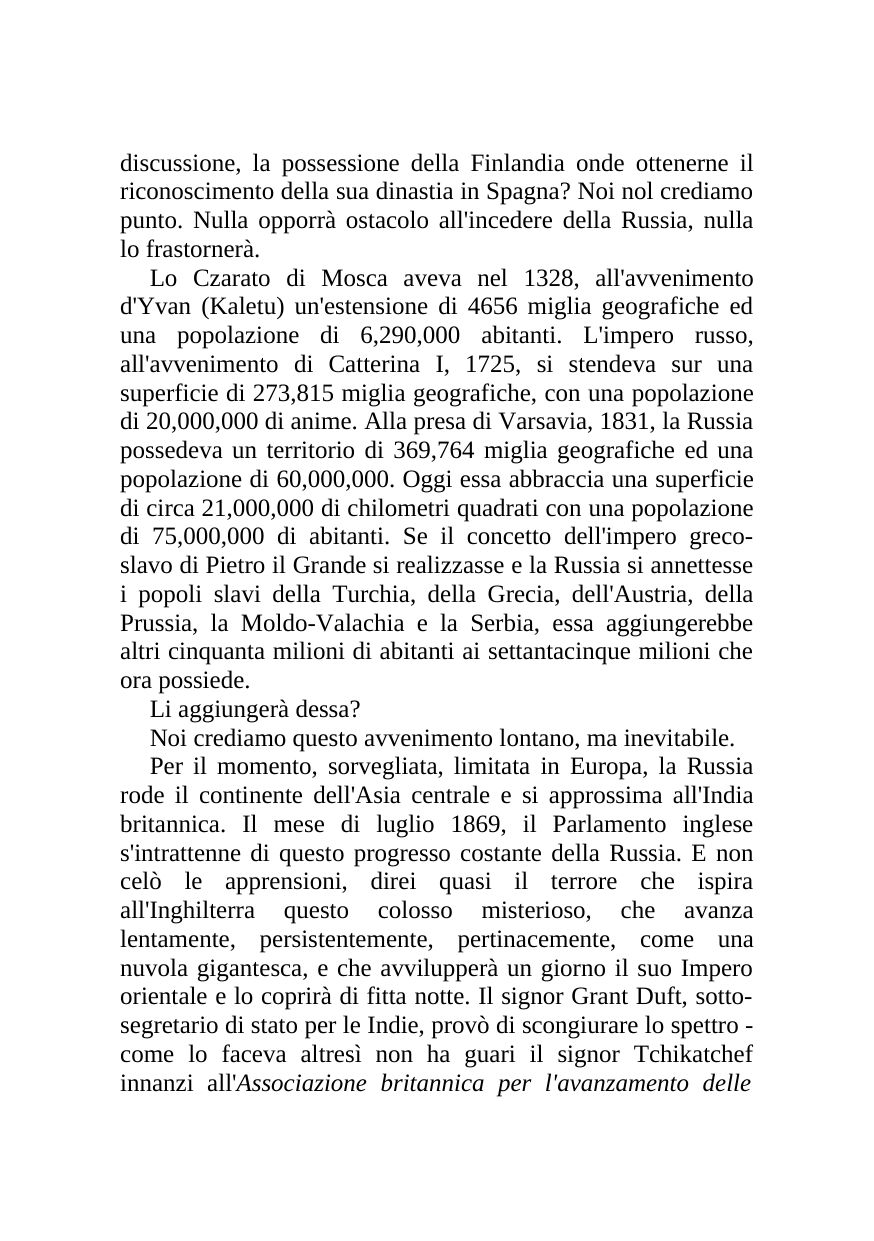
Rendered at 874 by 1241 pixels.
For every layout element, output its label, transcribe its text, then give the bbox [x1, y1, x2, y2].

text discussione, la possessione della Finlandia onde ottenerne il riconoscimento della sua dinastia in Spagna? Noi nol crediamo punto. Nulla opporrà ostacolo all'incedere della Russia, nulla lo frastornerà. [120, 148, 754, 263]
text Noi crediamo questo avvenimento lontano, ma inevitabile. [120, 723, 754, 751]
text Li aggiungerà dessa? [120, 694, 754, 723]
text Per il momento, sorvegliata, limitata in Europa, la Russia rode il continente dell'Asia centrale e si approssima all'India britannica. Il mese di luglio 1869, il Parlamento inglese s'intrattenne di questo progresso costante della Russia. E non celò le apprensioni, direi quasi il terrore che ispira all'Inghilterra questo colosso misterioso, che avanza lentamente, persistentemente, pertinacemente, come una nuvola gigantesca, e che avvilupperà un giorno il suo Impero orientale e lo coprirà di fitta notte. Il signor Grant Duft, sotto-segretario di stato per le Indie, provò di scongiurare lo spettro - come lo faceva altresì non ha guari il signor Tchikatchef innanzi all'Associazione britannica per l'avanzamento delle [120, 751, 754, 1096]
text Lo Czarato di Mosca aveva nel 1328, all'avvenimento d'Yvan (Kaletu) un'estensione di 4656 miglia geografiche ed una popolazione di 6,290,000 abitanti. L'impero russo, all'avvenimento di Catterina I, 1725, si stendeva sur una superficie di 273,815 miglia geografiche, con una popolazione di 20,000,000 di anime. Alla presa di Varsavia, 1831, la Russia possedeva un territorio di 369,764 miglia geografiche ed una popolazione di 60,000,000. Oggi essa abbraccia una superficie di circa 21,000,000 di chilometri quadrati con una popolazione di 75,000,000 di abitanti. Se il concetto dell'impero greco-slavo di Pietro il Grande si realizzasse e la Russia si annettesse i popoli slavi della Turchia, della Grecia, dell'Austria, della Prussia, la Moldo-Valachia e la Serbia, essa aggiungerebbe altri cinquanta milioni di abitanti ai settantacinque milioni che ora possiede. [120, 263, 754, 694]
